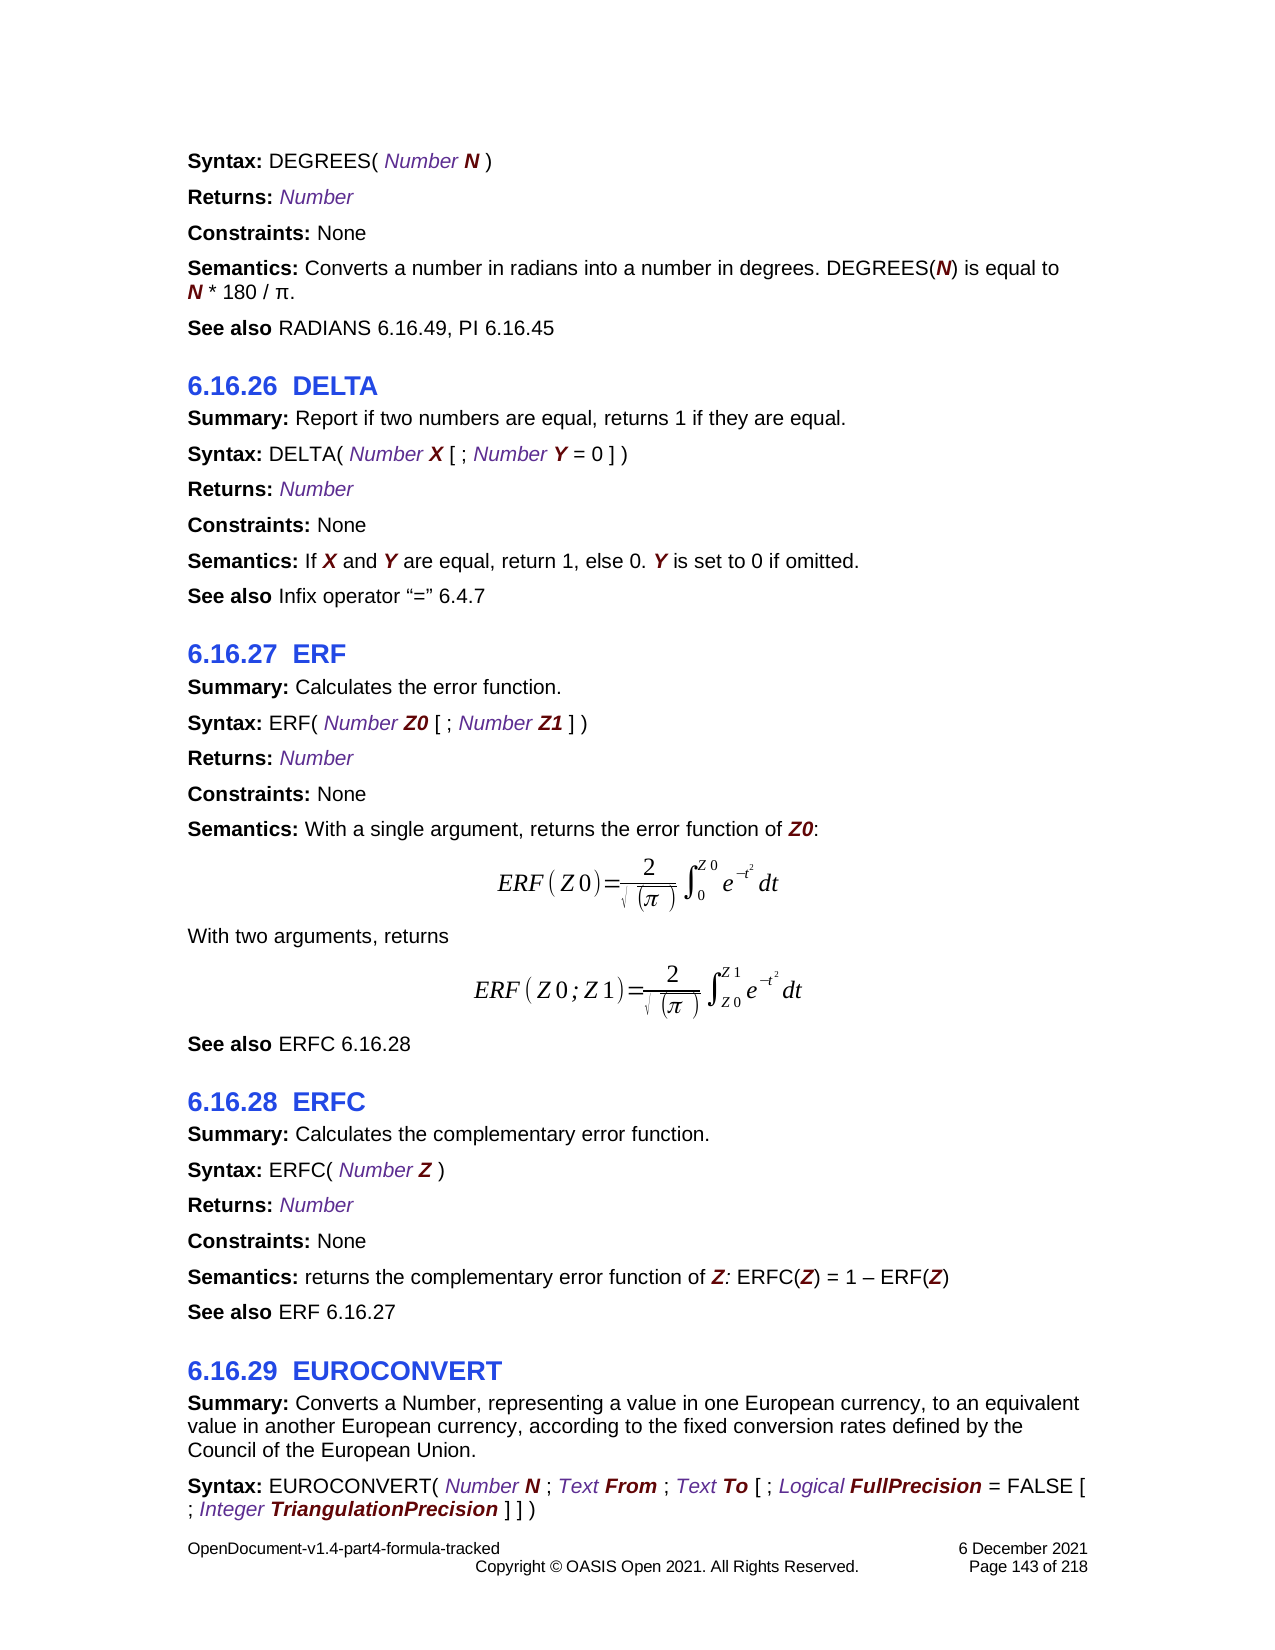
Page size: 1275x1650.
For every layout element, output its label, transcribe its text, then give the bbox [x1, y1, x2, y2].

text Semantics: returns the complementary error function of Z: ERFC(Z) = 1 – ERF(Z) [187, 1265, 1088, 1289]
text Returns: Number [187, 747, 1088, 770]
text Syntax: ERF( Number Z0 [ ; Number Z1 ] ) [187, 711, 1088, 734]
text Summary: Calculates the complementary error function. [187, 1123, 1088, 1146]
text With two arguments, returns [187, 925, 1088, 948]
text Summary: Converts a Number, representing a value in one European currency, to an equivalent value in another European currency, according to the fixed conversion rates defined by the Council of the European Union. [187, 1391, 1088, 1462]
text Syntax: ERFC( Number Z ) [187, 1158, 1088, 1182]
subtitle ERFC [187, 1087, 1088, 1117]
text Summary: Report if two numbers are equal, returns 1 if they are equal. [187, 407, 1088, 430]
text Semantics: With a single argument, returns the error function of Z0: [187, 818, 1088, 841]
text Returns: Number [187, 1194, 1088, 1217]
text Semantics: Converts a number in radians into a number in degrees. DEGREES(N) is equal to N * 180 / π. [187, 257, 1088, 304]
subtitle EUROCONVERT [187, 1355, 1088, 1385]
text See also RADIANS 6.16.49, PI 6.16.45 [187, 316, 1088, 339]
text Constraints: None [187, 221, 1088, 245]
text Summary: Calculates the error function. [187, 675, 1088, 699]
text See also Infix operator “=” 6.4.7 [187, 585, 1088, 608]
text Constraints: None [187, 782, 1088, 806]
text Syntax: DELTA( Number X [ ; Number Y = 0 ] ) [187, 442, 1088, 466]
text Semantics: If X and Y are equal, return 1, else 0. Y is set to 0 if omitted. [187, 549, 1088, 573]
subtitle DELTA [187, 371, 1088, 401]
text Syntax: EUROCONVERT( Number N ; Text From ; Text To [ ; Logical FullPrecision = FALSE [ ; Integer TriangulationPrecision ] ] ) [187, 1474, 1088, 1521]
text Syntax: DEGREES( Number N ) [187, 150, 1088, 173]
subtitle ERF [187, 639, 1088, 669]
text Constraints: None [187, 1229, 1088, 1253]
text Constraints: None [187, 513, 1088, 537]
text See also ERFC 6.16.28 [187, 1032, 1088, 1056]
text Returns: Number [187, 186, 1088, 209]
text Returns: Number [187, 478, 1088, 501]
text See also ERF 6.16.27 [187, 1301, 1088, 1324]
